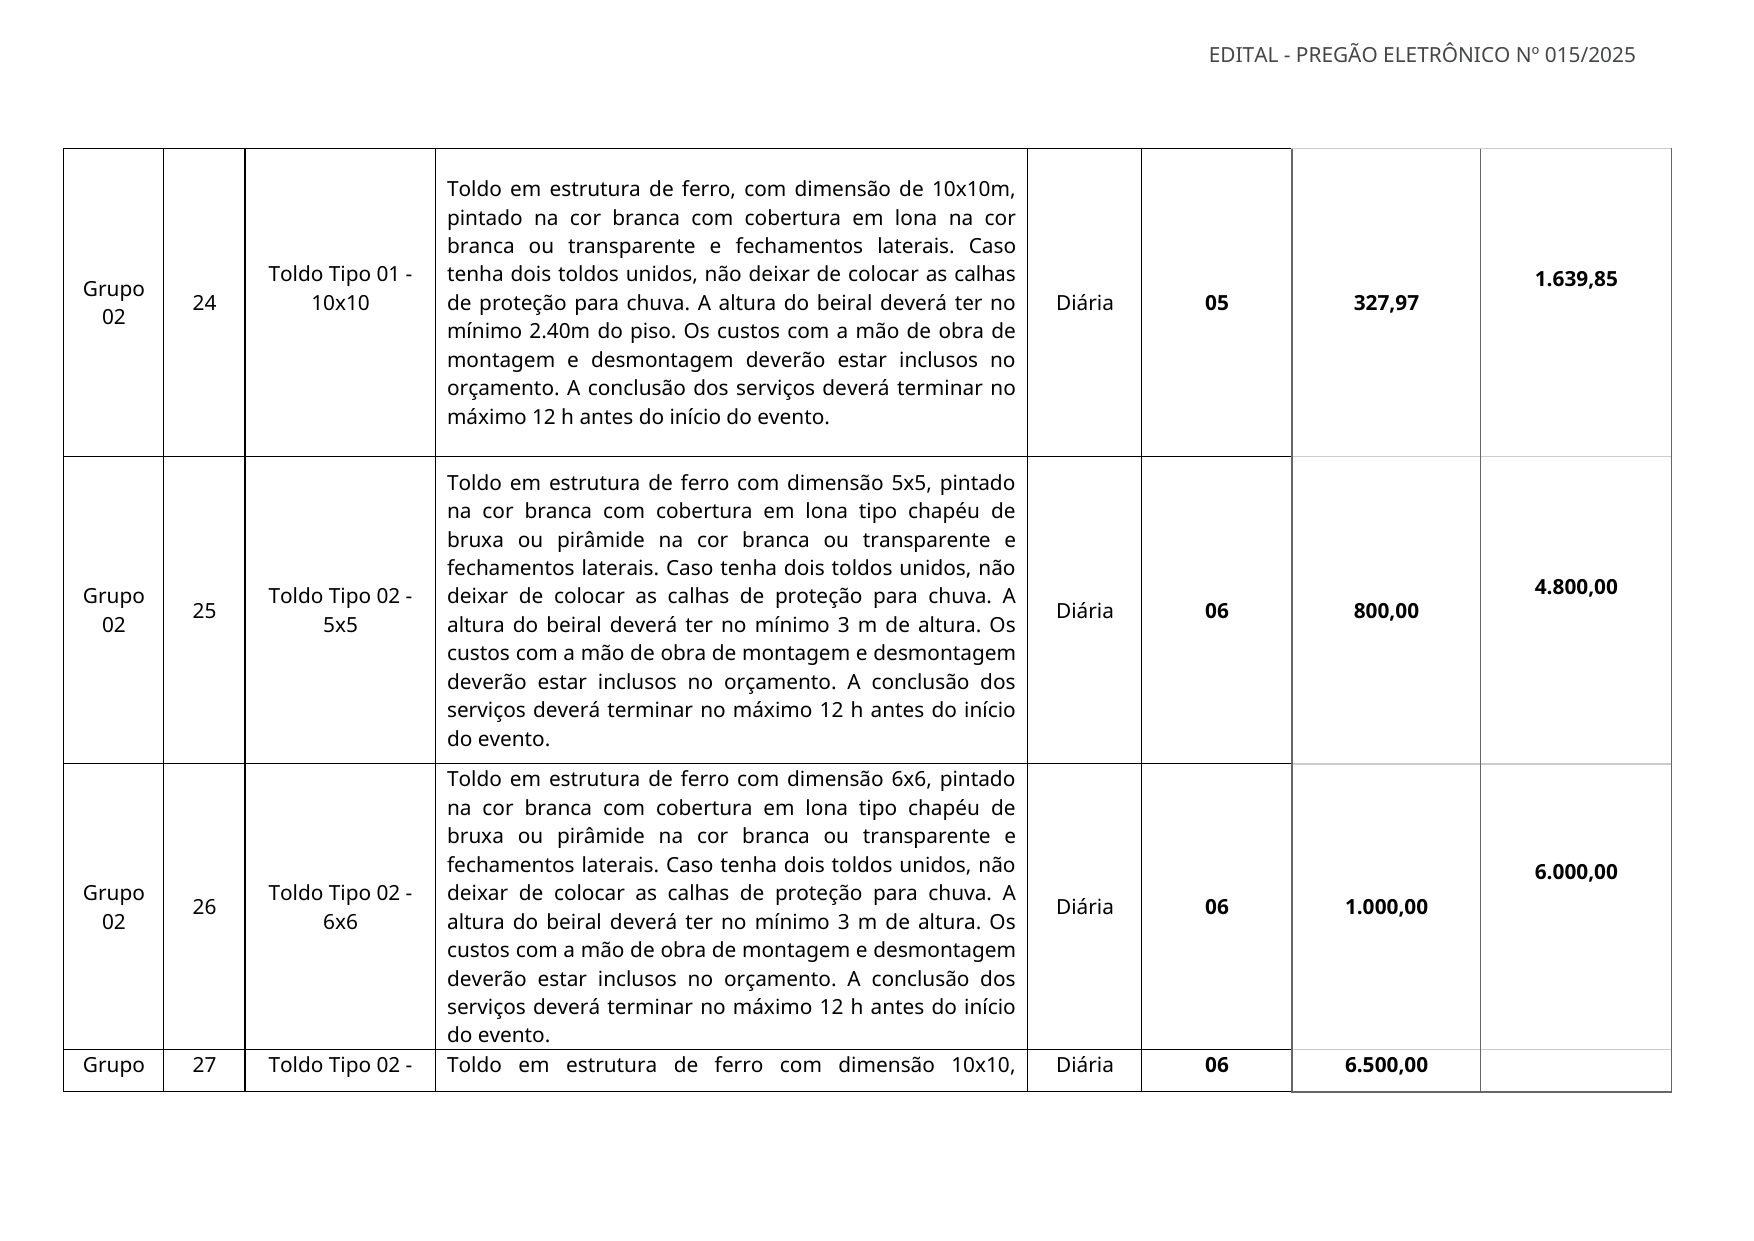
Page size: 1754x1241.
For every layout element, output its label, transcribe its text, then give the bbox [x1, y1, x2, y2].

table_cell Toldo Tipo 02 [246, 1050, 435, 1091]
table_cell Toldo Tipo 02 - 6x6 [246, 764, 435, 1049]
table_cell Grupo 02 [64, 457, 163, 763]
table_cell 4.800,00 [1481, 457, 1671, 763]
table_cell Diária [1028, 149, 1141, 456]
table_cell Grupo 02 [64, 149, 163, 456]
table_cell 06 [1142, 764, 1291, 1049]
table_cell 25 [164, 457, 244, 763]
table_cell 26 [164, 764, 244, 1049]
table_cell Toldo em estrutura de ferro com dimensão 5x5, pintado na cor branca com cobertura em lona tipo chapéu de bruxa ou pirâmide na cor branca ou transparente e fechamentos laterais. Caso tenha dois toldos unidos, não deixar de colocar as calhas de proteção para chuva. A altura do beiral deverá ter no mínimo 3 m de altura. Os custos com a mão de obra de montagem e desmontagem deverão estar inclusos no orçamento. A conclusão dos serviços deverá terminar no máximo 12 h antes do início do evento. [436, 457, 1027, 763]
table_cell 06 [1142, 457, 1291, 763]
table_cell Diária [1028, 1050, 1141, 1091]
table_cell Toldo em estrutura de ferro com dimensão 10x10, [436, 1050, 1027, 1091]
table_cell 1.639,85 [1481, 149, 1671, 456]
table_cell 1.000,00 [1293, 765, 1480, 1049]
table_cell Toldo em estrutura de ferro, com dimensão de 10x10m, pintado na cor branca com cobertura em lona na cor branca ou transparente e fechamentos laterais. Caso tenha dois toldos unidos, não deixar de colocar as calhas de proteção para chuva. A altura do beiral deverá ter no mínimo 2.40m do piso. Os custos com a mão de obra de montagem e desmontagem deverão estar inclusos no orçamento. A conclusão dos serviços deverá terminar no máximo 12 h antes do início do evento. [436, 149, 1027, 456]
table_cell 327,97 [1293, 149, 1480, 456]
table_cell Diária [1028, 457, 1141, 763]
table_cell Diária [1028, 764, 1141, 1049]
table_cell 24 [164, 149, 244, 456]
table_cell 800,00 [1293, 457, 1480, 763]
table_cell 27 [164, 1050, 244, 1091]
table_cell Toldo Tipo 02 - 5x5 [246, 457, 435, 763]
table_cell 6.500,00 [1293, 1050, 1480, 1091]
table_cell 05 [1142, 149, 1291, 456]
table_cell Toldo Tipo 01 - 10x10 [246, 149, 435, 456]
table_cell Grupo 02 [64, 764, 163, 1049]
table_cell Toldo em estrutura de ferro com dimensão 6x6, pintado na cor branca com cobertura em lona tipo chapéu de bruxa ou pirâmide na cor branca ou transparente e fechamentos laterais. Caso tenha dois toldos unidos, não deixar de colocar as calhas de proteção para chuva. A altura do beiral deverá ter no mínimo 3 m de altura. Os custos com a mão de obra de montagem e desmontagem deverão estar inclusos no orçamento. A conclusão dos serviços deverá terminar no máximo 12 h antes do início do evento. [436, 764, 1027, 1049]
table_cell 6.000,00 [1481, 765, 1671, 1049]
table_cell [1481, 1050, 1671, 1091]
table_cell 06 [1142, 1050, 1291, 1091]
table_cell Grupo [64, 1050, 163, 1091]
